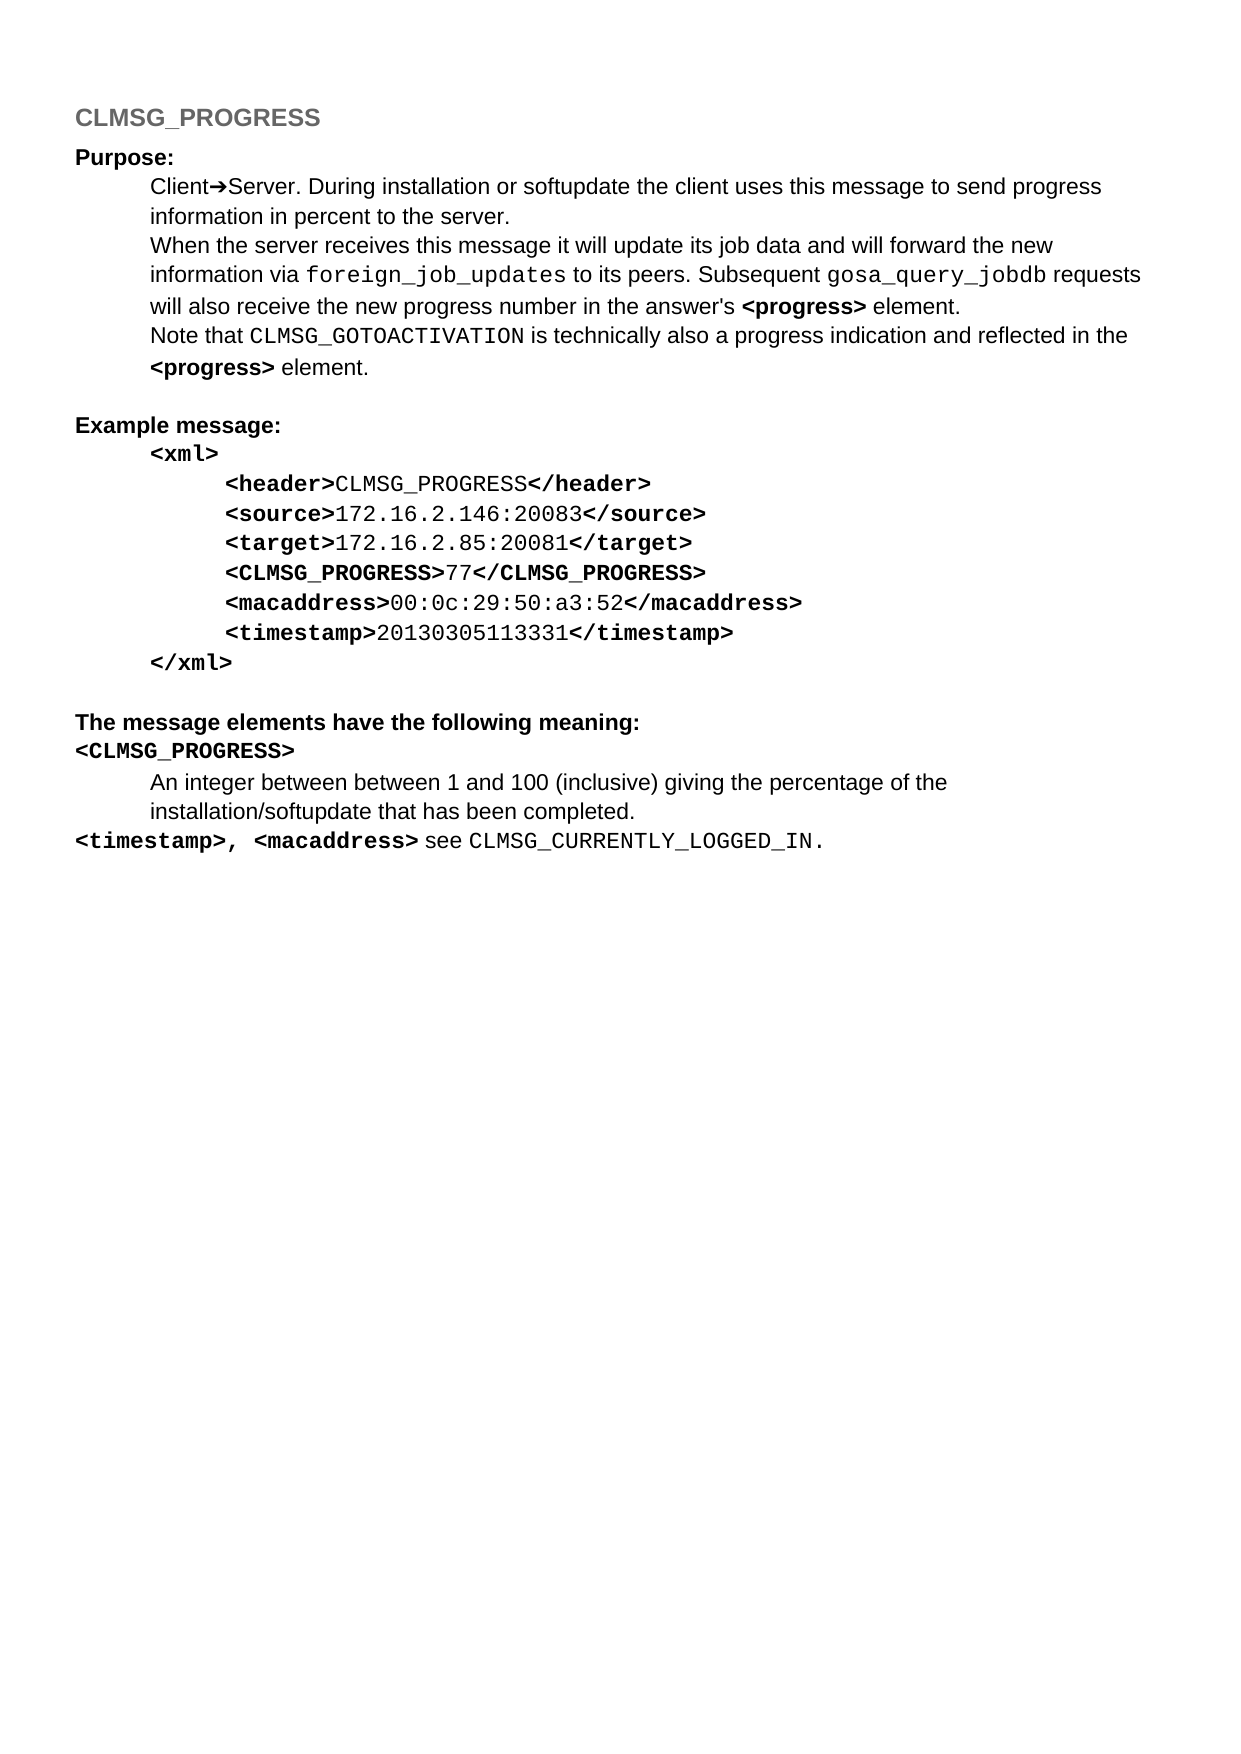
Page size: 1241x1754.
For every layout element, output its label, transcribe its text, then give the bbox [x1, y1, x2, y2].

text Purpose: [75, 144, 1165, 170]
text Note that CLMSG_GOTOACTIVATION is technically also a progress indication and reflected in the <progress> element. [150, 323, 1165, 380]
text </xml> [150, 651, 1165, 677]
subtitle CLMSG_PROGRESS [75, 104, 1165, 132]
text <target>172.16.2.85:20081</target> [225, 532, 1165, 558]
text <timestamp>, <macaddress> see CLMSG_CURRENTLY_LOGGED_IN. [75, 828, 1165, 856]
text The message elements have the following meaning: [75, 710, 1165, 736]
text Example message: [75, 413, 1165, 439]
text <xml> [150, 442, 1165, 468]
text <source>172.16.2.146:20083</source> [225, 502, 1165, 528]
text An integer between between 1 and 100 (inclusive) giving the percentage of the installation/softupdate that has been completed. [150, 769, 1165, 824]
text <CLMSG_PROGRESS>77</CLMSG_PROGRESS> [225, 562, 1165, 587]
text <timestamp>20130305113331</timestamp> [225, 621, 1165, 647]
text <macaddress>00:0c:29:50:a3:52</macaddress> [225, 591, 1165, 617]
text Client➔Server. During installation or softupdate the client uses this message to send progress information in percent to the server. [150, 174, 1165, 229]
text When the server receives this message it will update its job data and will forward the new information via foreign_job_updates to its peers. Subsequent gosa_query_jobdb requests will also receive the new progress number in the answer's <progress> element. [150, 233, 1165, 319]
text <header>CLMSG_PROGRESS</header> [225, 472, 1165, 498]
text <CLMSG_PROGRESS> [75, 739, 1165, 765]
